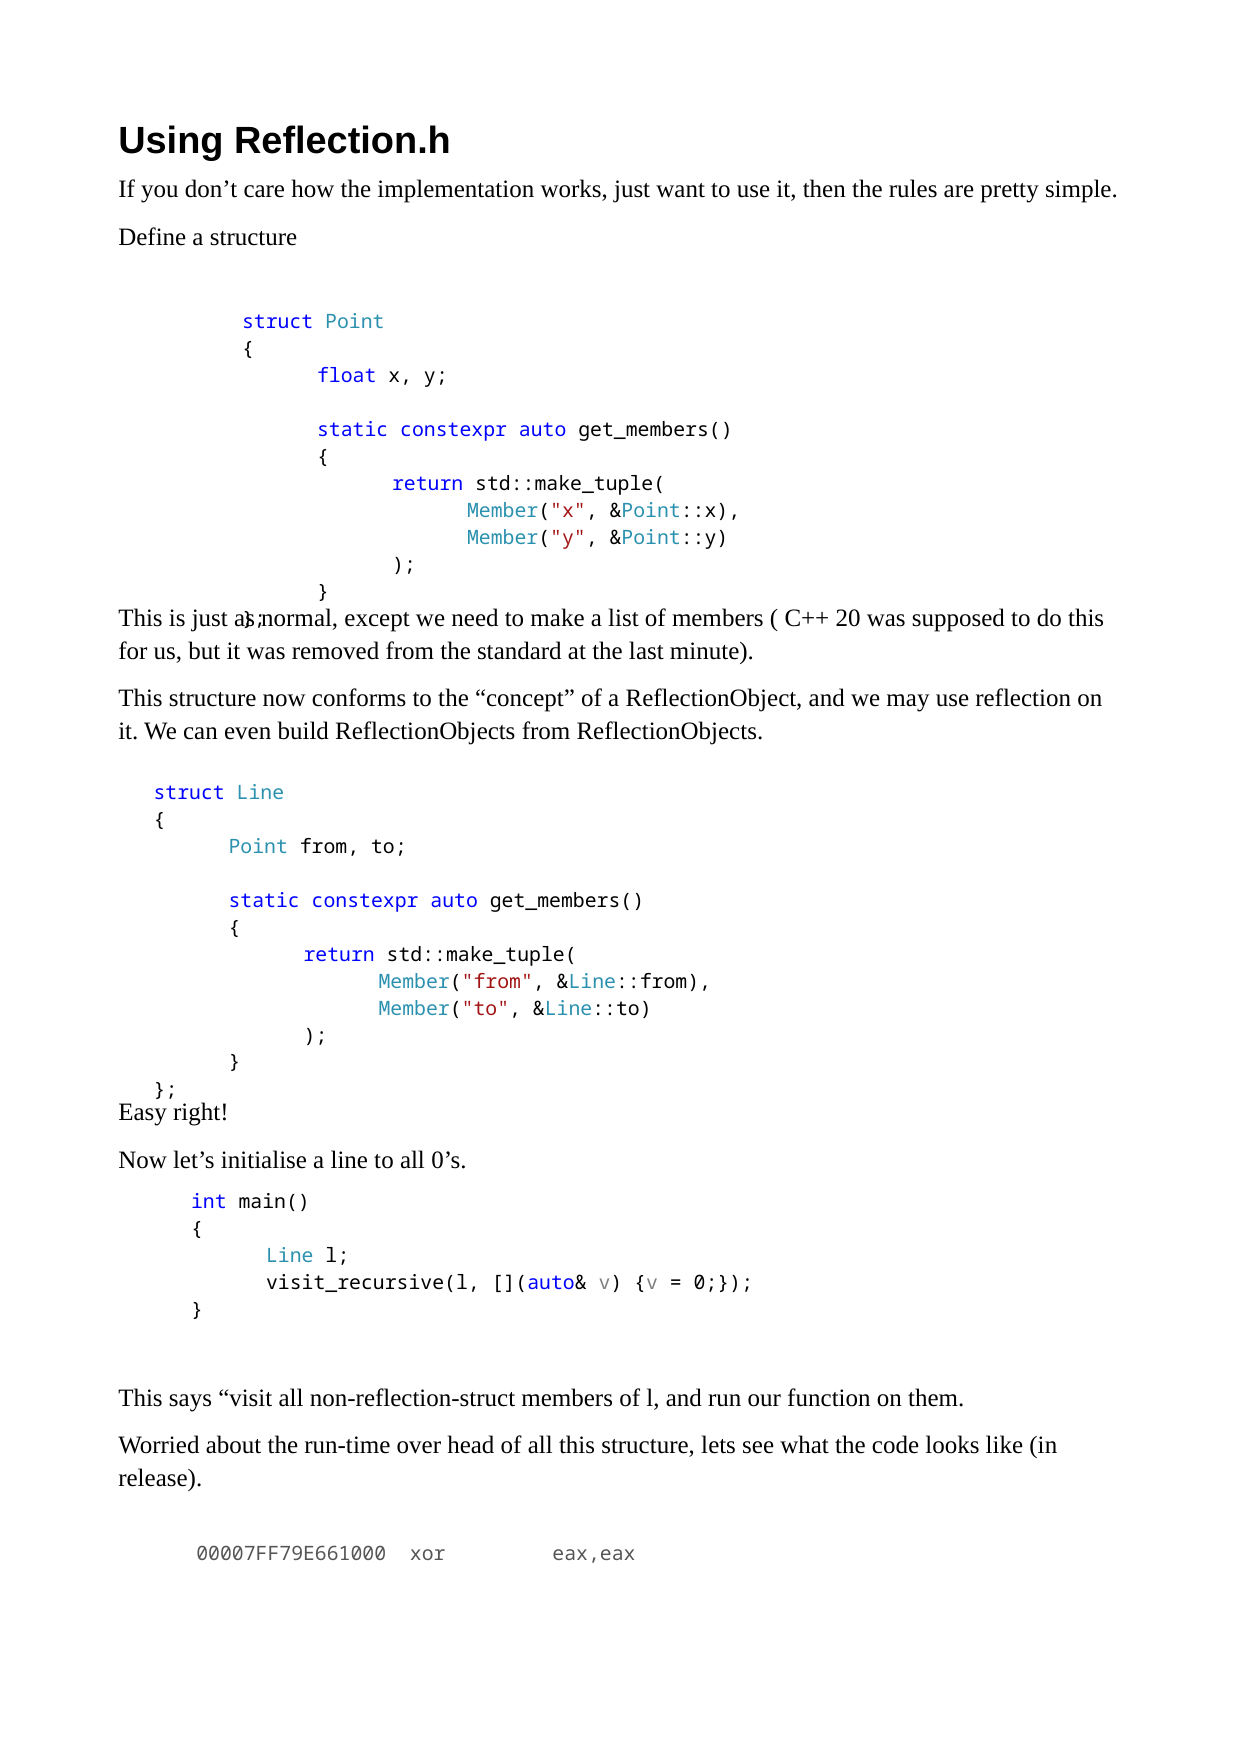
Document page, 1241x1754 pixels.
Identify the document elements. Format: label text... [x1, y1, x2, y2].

text Define a structure [118, 222, 1122, 251]
text Now let’s initialise a line to all 0’s. [118, 1145, 1122, 1173]
text Easy right! [118, 1097, 1122, 1126]
text This is just as normal, except we need to make a list of members ( C++ 20 was supposed to do this for us, but it was removed from the standard at the last minute). [118, 603, 1122, 664]
text This says “visit all non-reflection-struct members of l, and run our function on them. [118, 1383, 1122, 1412]
text Worried about the run-time over head of all this structure, lets see what the code looks like (in release). [118, 1430, 1122, 1492]
text If you don’t care how the implementation works, just want to use it, then the rules are pretty simple. [118, 174, 1122, 203]
subtitle Using Reflection.h [118, 118, 1122, 162]
text This structure now conforms to the “concept” of a ReflectionObject, and we may use reflection on it. We can even build ReflectionObjects from ReflectionObjects. [118, 683, 1122, 745]
